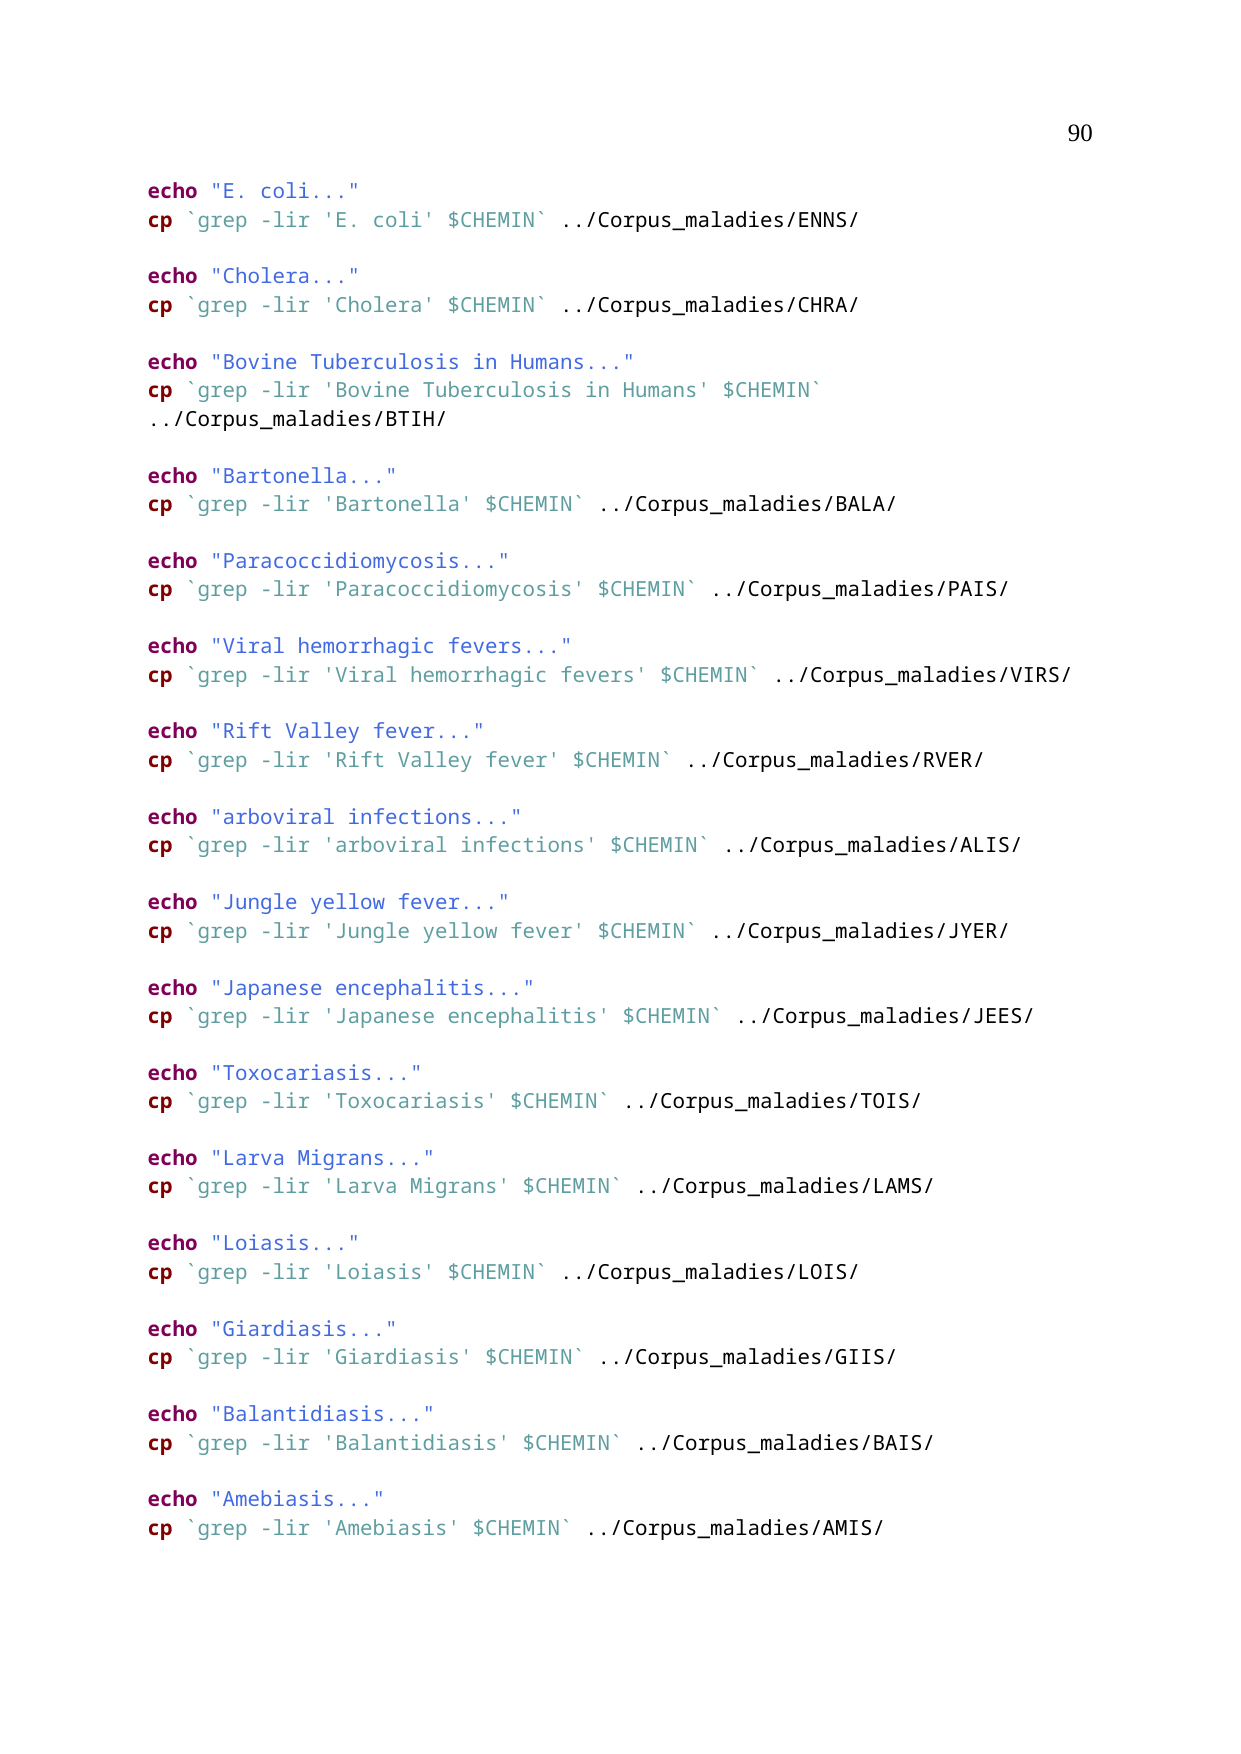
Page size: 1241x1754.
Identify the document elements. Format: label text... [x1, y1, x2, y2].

text cp `grep -lir 'Rift Valley fever' $CHEMIN` ../Corpus_maladies/RVER/ [147, 745, 1092, 773]
text cp `grep -lir 'Bovine Tuberculosis in Humans' $CHEMIN` ../Corpus_maladies/BTIH/ [147, 375, 1092, 432]
text echo "Balantidiasis..." [147, 1399, 1092, 1428]
text echo "Viral hemorrhagic fevers..." [147, 631, 1092, 660]
text cp `grep -lir 'arboviral infections' $CHEMIN` ../Corpus_maladies/ALIS/ [147, 830, 1092, 859]
text cp `grep -lir 'Paracoccidiomycosis' $CHEMIN` ../Corpus_maladies/PAIS/ [147, 574, 1092, 603]
text cp `grep -lir 'Jungle yellow fever' $CHEMIN` ../Corpus_maladies/JYER/ [147, 916, 1092, 944]
text echo "Bovine Tuberculosis in Humans..." [147, 347, 1092, 375]
text echo "Cholera..." [147, 262, 1092, 290]
text echo "Rift Valley fever..." [147, 717, 1092, 745]
text cp `grep -lir 'E. coli' $CHEMIN` ../Corpus_maladies/ENNS/ [147, 205, 1092, 233]
text cp `grep -lir 'Viral hemorrhagic fevers' $CHEMIN` ../Corpus_maladies/VIRS/ [147, 660, 1092, 688]
text echo "Bartonella..." [147, 461, 1092, 489]
text cp `grep -lir 'Giardiasis' $CHEMIN` ../Corpus_maladies/GIIS/ [147, 1342, 1092, 1371]
text echo "Paracoccidiomycosis..." [147, 546, 1092, 574]
text echo "Giardiasis..." [147, 1314, 1092, 1342]
text echo "Loiasis..." [147, 1228, 1092, 1257]
text cp `grep -lir 'Toxocariasis' $CHEMIN` ../Corpus_maladies/TOIS/ [147, 1086, 1092, 1115]
text echo "Jungle yellow fever..." [147, 887, 1092, 916]
text cp `grep -lir 'Japanese encephalitis' $CHEMIN` ../Corpus_maladies/JEES/ [147, 1001, 1092, 1029]
text cp `grep -lir 'Bartonella' $CHEMIN` ../Corpus_maladies/BALA/ [147, 489, 1092, 518]
text cp `grep -lir 'Cholera' $CHEMIN` ../Corpus_maladies/CHRA/ [147, 290, 1092, 318]
text cp `grep -lir 'Loiasis' $CHEMIN` ../Corpus_maladies/LOIS/ [147, 1257, 1092, 1285]
text echo "Amebiasis..." [147, 1484, 1092, 1513]
text cp `grep -lir 'Amebiasis' $CHEMIN` ../Corpus_maladies/AMIS/ [147, 1513, 1092, 1541]
text cp `grep -lir 'Larva Migrans' $CHEMIN` ../Corpus_maladies/LAMS/ [147, 1172, 1092, 1200]
text echo "Japanese encephalitis..." [147, 973, 1092, 1001]
text echo "arboviral infections..." [147, 802, 1092, 830]
text echo "E. coli..." [147, 176, 1092, 205]
text cp `grep -lir 'Balantidiasis' $CHEMIN` ../Corpus_maladies/BAIS/ [147, 1428, 1092, 1456]
text echo "Toxocariasis..." [147, 1058, 1092, 1086]
text echo "Larva Migrans..." [147, 1143, 1092, 1172]
